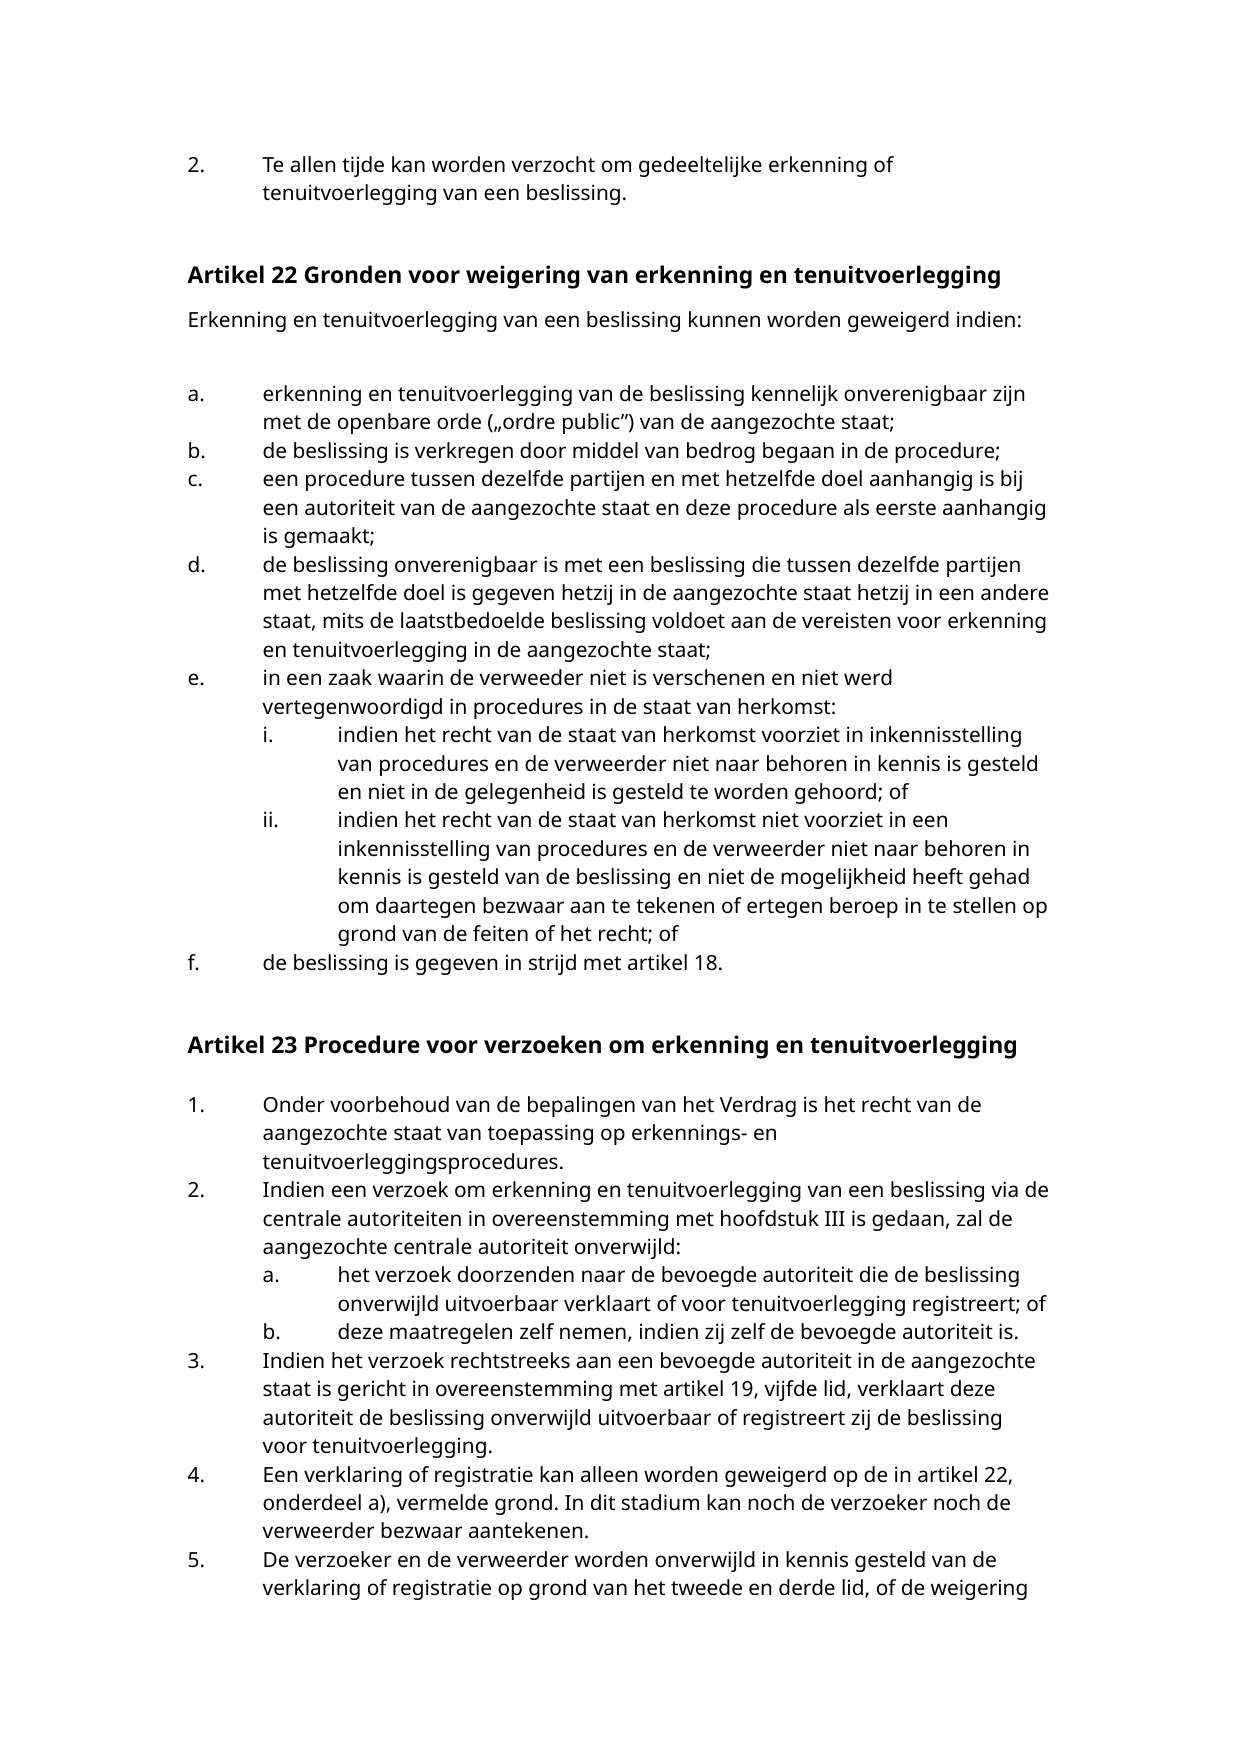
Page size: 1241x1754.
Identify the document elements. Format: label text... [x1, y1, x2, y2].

list erkenning en tenuitvoerlegging van de beslissing kennelijk onverenigbaar zijn met de openbare orde („ordre public”) van de aangezochte staat; [187, 379, 1053, 436]
list De verzoeker en de verweerder worden onverwijld in kennis gesteld van de verklaring of registratie op grond van het tweede en derde lid, of de weigering [187, 1545, 1053, 1602]
list indien het recht van de staat van herkomst niet voorziet in een inkennisstelling van procedures en de verweerder niet naar behoren in kennis is gesteld van de beslissing en niet de mogelijkheid heeft gehad om daartegen bezwaar aan te tekenen of ertegen beroep in te stellen op grond van de feiten of het recht; of [262, 806, 1053, 948]
list deze maatregelen zelf nemen, indien zij zelf de bevoegde autoriteit is. [262, 1317, 1053, 1346]
list indien het recht van de staat van herkomst voorziet in inkennisstelling van procedures en de verweerder niet naar behoren in kennis is gesteld en niet in de gelegenheid is gesteld te worden gehoord; of [262, 720, 1053, 806]
list de beslissing onverenigbaar is met een beslissing die tussen dezelfde partijen met hetzelfde doel is gegeven hetzij in de aangezochte staat hetzij in een andere staat, mits de laatstbedoelde beslissing voldoet aan de vereisten voor erkenning en tenuitvoerlegging in de aangezochte staat; [187, 550, 1053, 663]
subtitle Artikel 23 Procedure voor verzoeken om erkenning en tenuitvoerlegging [187, 1029, 1053, 1060]
list de beslissing is gegeven in strijd met artikel 18. [187, 948, 1053, 976]
subtitle Artikel 22 Gronden voor weigering van erkenning en tenuitvoerlegging [187, 259, 1053, 291]
list het verzoek doorzenden naar de bevoegde autoriteit die de beslissing onverwijld uitvoerbaar verklaart of voor tenuitvoerlegging registreert; of [262, 1261, 1053, 1317]
list Een verklaring of registratie kan alleen worden geweigerd op de in artikel 22, onderdeel a), vermelde grond. In dit stadium kan noch de verzoeker noch de verweerder bezwaar aantekenen. [187, 1460, 1053, 1545]
list Te allen tijde kan worden verzocht om gedeeltelijke erkenning of tenuitvoerlegging van een beslissing. [187, 150, 1053, 207]
list Indien het verzoek rechtstreeks aan een bevoegde autoriteit in de aangezochte staat is gericht in overeenstemming met artikel 19, vijfde lid, verklaart deze autoriteit de beslissing onverwijld uitvoerbaar of registreert zij de beslissing voor tenuitvoerlegging. [187, 1346, 1053, 1460]
list in een zaak waarin de verweeder niet is verschenen en niet werd vertegenwoordigd in procedures in de staat van herkomst: [187, 663, 1053, 720]
list Indien een verzoek om erkenning en tenuitvoerlegging van een beslissing via de centrale autoriteiten in overeenstemming met hoofdstuk III is gedaan, zal de aangezochte centrale autoriteit onverwijld: [187, 1175, 1053, 1261]
list een procedure tussen dezelfde partijen en met hetzelfde doel aanhangig is bij een autoriteit van de aangezochte staat en deze procedure als eerste aanhangig is gemaakt; [187, 464, 1053, 550]
list de beslissing is verkregen door middel van bedrog begaan in de procedure; [187, 436, 1053, 464]
list Onder voorbehoud van de bepalingen van het Verdrag is het recht van de aangezochte staat van toepassing op erkennings- en tenuitvoerleggingsprocedures. [187, 1090, 1053, 1175]
text Erkenning en tenuitvoerlegging van een beslissing kunnen worden geweigerd indien: [187, 306, 1053, 334]
